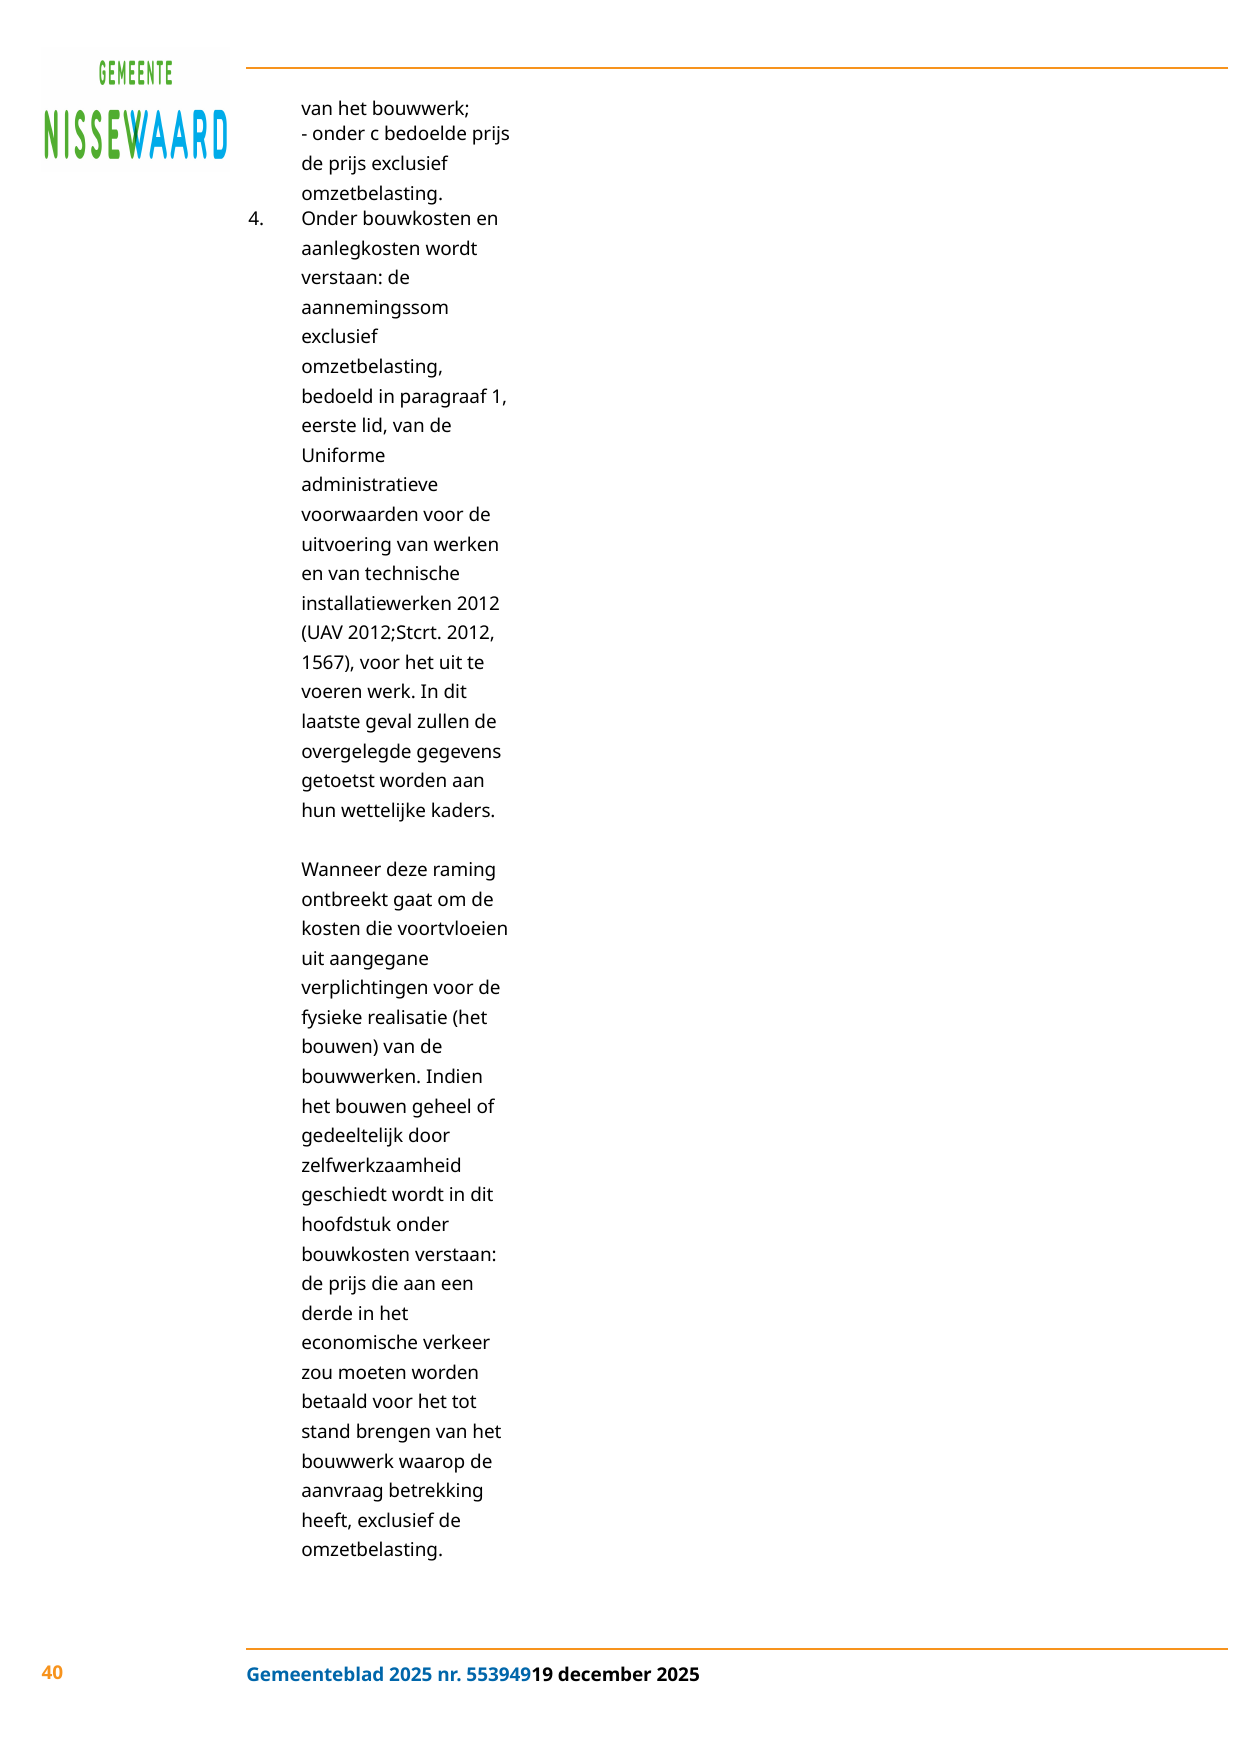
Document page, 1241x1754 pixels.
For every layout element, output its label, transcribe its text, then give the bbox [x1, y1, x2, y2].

table_cell [728, 95, 780, 121]
table_cell [834, 95, 886, 121]
table_cell [515, 205, 568, 1562]
table_cell [834, 1563, 886, 1588]
table_cell [993, 1563, 1046, 1588]
table_cell [621, 95, 674, 121]
table_cell [728, 205, 780, 1562]
table_cell Onder bouwkosten en aanlegkosten wordt verstaan: de aannemingssom exclusief omzetbelasting, bedoeld in paragraaf 1, eerste lid, van de Uniforme administratieve voorwaarden voor de uitvoering van werken en van technische installatiewerken 2012 (UAV 2012;Stcrt. 2012, 1567), voor het uit te voeren werk. In dit laatste geval zullen de overgelegde gegevens getoetst worden aan hun wettelijke kaders. Wanneer deze raming ontbreekt gaat om de kosten die voortvloeien uit aangegane verplichtingen voor de fysieke realisatie (het bouwen) van de bouwwerken. Indien het bouwen geheel of gedeeltelijk door zelfwerkzaamheid geschiedt wordt in dit hoofdstuk onder bouwkosten verstaan: de prijs die aan een derde in het economische verkeer zou moeten worden betaald voor het tot stand brengen van het bouwwerk waarop de aanvraag betrekking heeft, exclusief de omzetbelasting. [301, 205, 515, 1562]
table_cell [940, 205, 992, 1562]
table_cell [940, 121, 992, 205]
table_cell [1046, 95, 1098, 121]
table_cell [301, 1563, 515, 1588]
table_cell [515, 95, 568, 121]
table_cell [886, 1563, 939, 1588]
picture [41, 47, 231, 172]
table_cell [674, 121, 727, 205]
table_cell [515, 1563, 568, 1588]
table_cell [1099, 121, 1152, 205]
table_cell [248, 95, 301, 121]
table_cell [728, 1563, 780, 1588]
table_cell [568, 95, 621, 121]
table_cell [568, 121, 621, 205]
table_cell [780, 1563, 833, 1588]
table_cell [940, 1563, 992, 1588]
table_cell [728, 121, 780, 205]
table_cell [780, 121, 833, 205]
table_cell [780, 205, 833, 1562]
table_cell [674, 205, 727, 1562]
table_cell [674, 95, 727, 121]
table_cell [993, 95, 1046, 121]
table_cell [515, 121, 568, 205]
table_cell [940, 95, 992, 121]
table_cell [1099, 1563, 1152, 1588]
table_cell [993, 205, 1046, 1562]
table_cell [886, 121, 939, 205]
table_cell [1099, 205, 1152, 1562]
table_cell [834, 121, 886, 205]
table_cell [248, 121, 301, 205]
table_cell [1046, 1563, 1098, 1588]
table_cell [993, 121, 1046, 205]
table_cell [621, 205, 674, 1562]
table_cell [248, 1563, 301, 1588]
table_cell [886, 95, 939, 121]
table_cell [1099, 95, 1152, 121]
table_cell [568, 205, 621, 1562]
table_cell [621, 1563, 674, 1588]
table_cell [1046, 205, 1098, 1562]
table_cell [834, 205, 886, 1562]
table_cell 4. [248, 205, 301, 1562]
table_cell [886, 205, 939, 1562]
table_cell van het bouwwerk; [301, 95, 515, 121]
table_cell [674, 1563, 727, 1588]
table_cell [568, 1563, 621, 1588]
table_cell - onder c bedoelde prijs de prijs exclusief omzetbelasting. [301, 121, 515, 205]
table_cell [780, 95, 833, 121]
table_cell [621, 121, 674, 205]
table_cell [1046, 121, 1098, 205]
